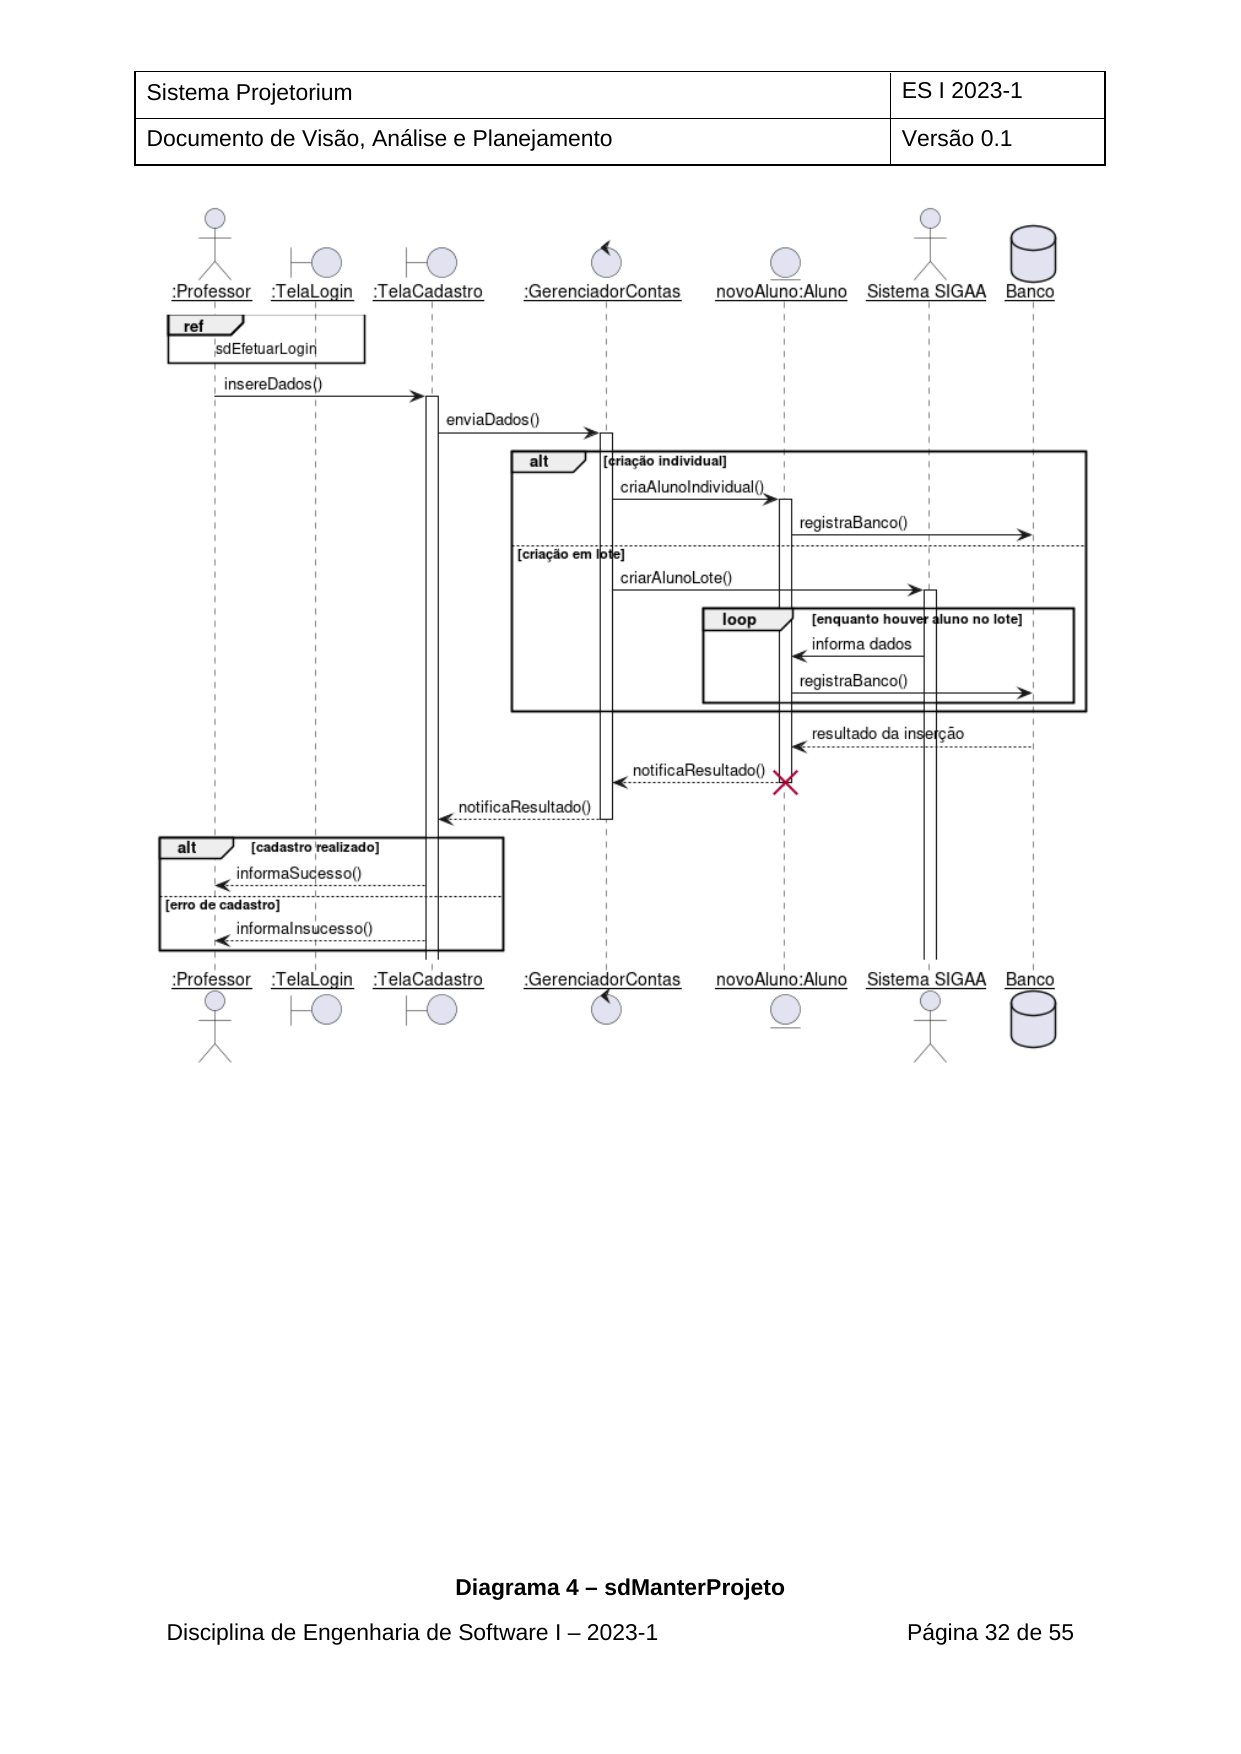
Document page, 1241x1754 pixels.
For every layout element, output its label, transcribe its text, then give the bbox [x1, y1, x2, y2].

picture [147, 202, 1093, 1069]
text Diagrama 4 – sdManterProjeto [148, 1574, 1092, 1600]
